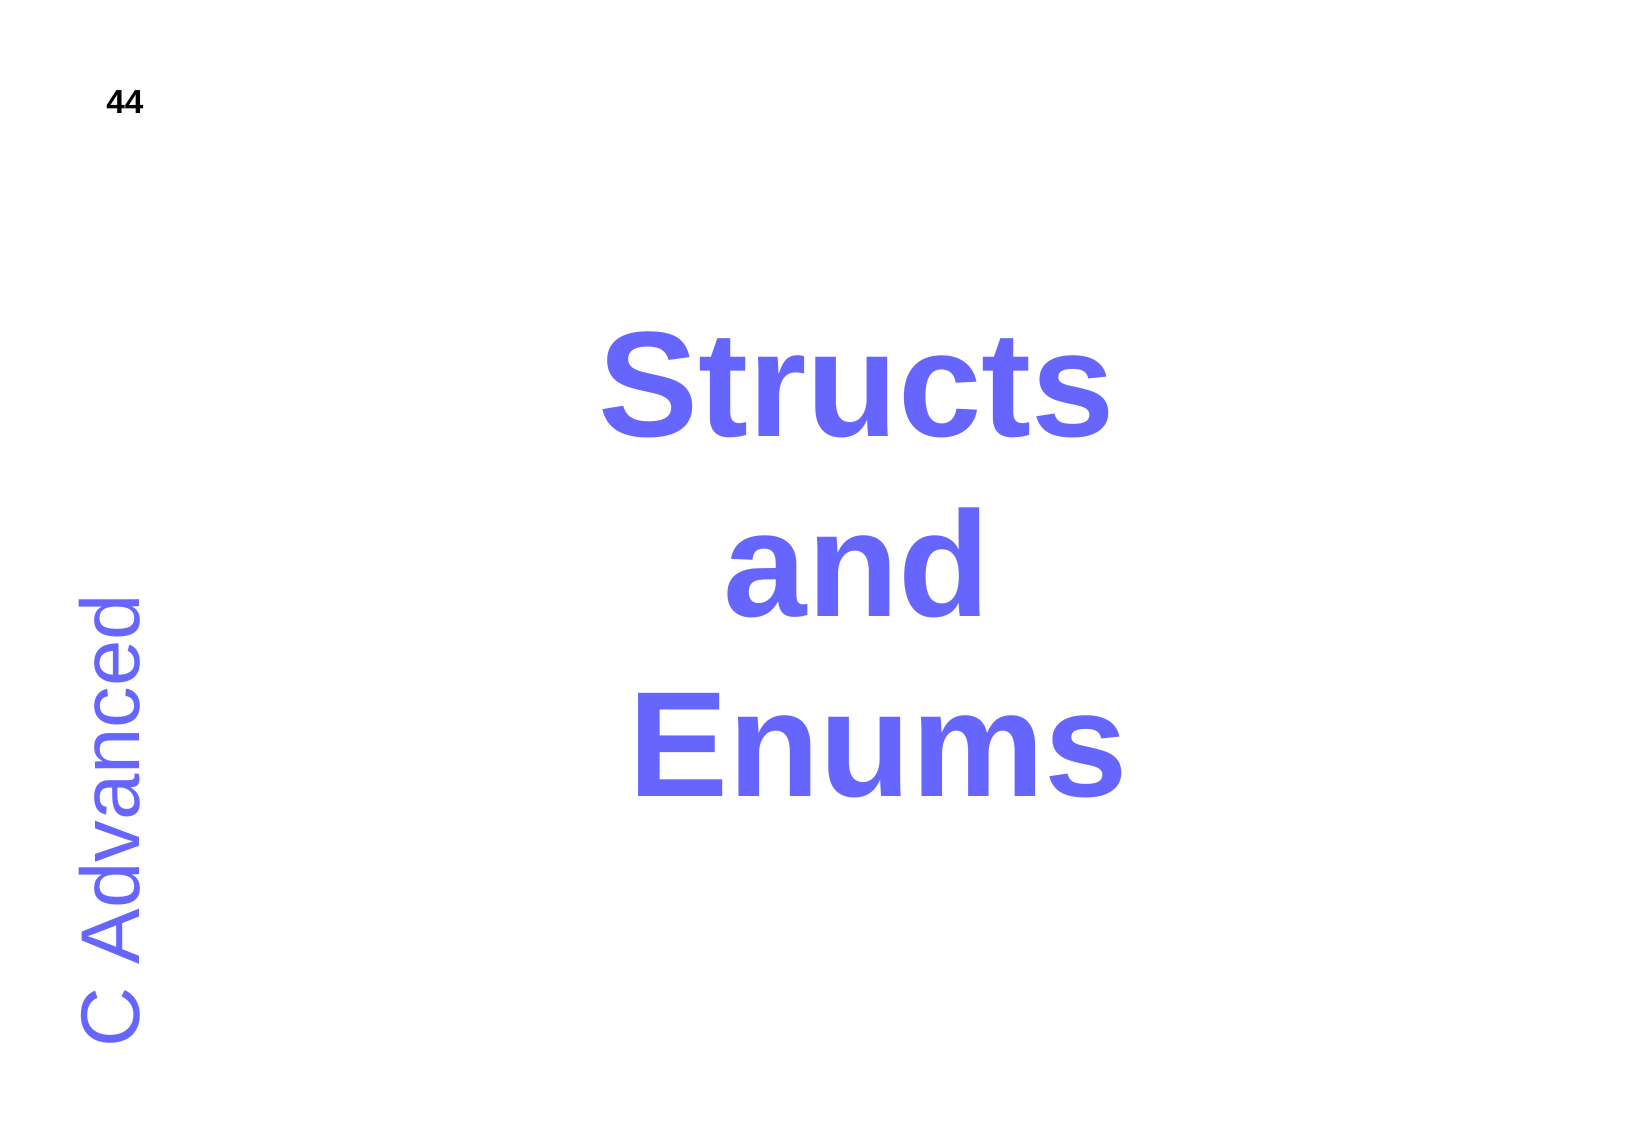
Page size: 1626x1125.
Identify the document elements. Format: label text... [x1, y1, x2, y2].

text_box Structs and Enums [583, 278, 1173, 835]
title C Advanced [37, 162, 176, 1063]
